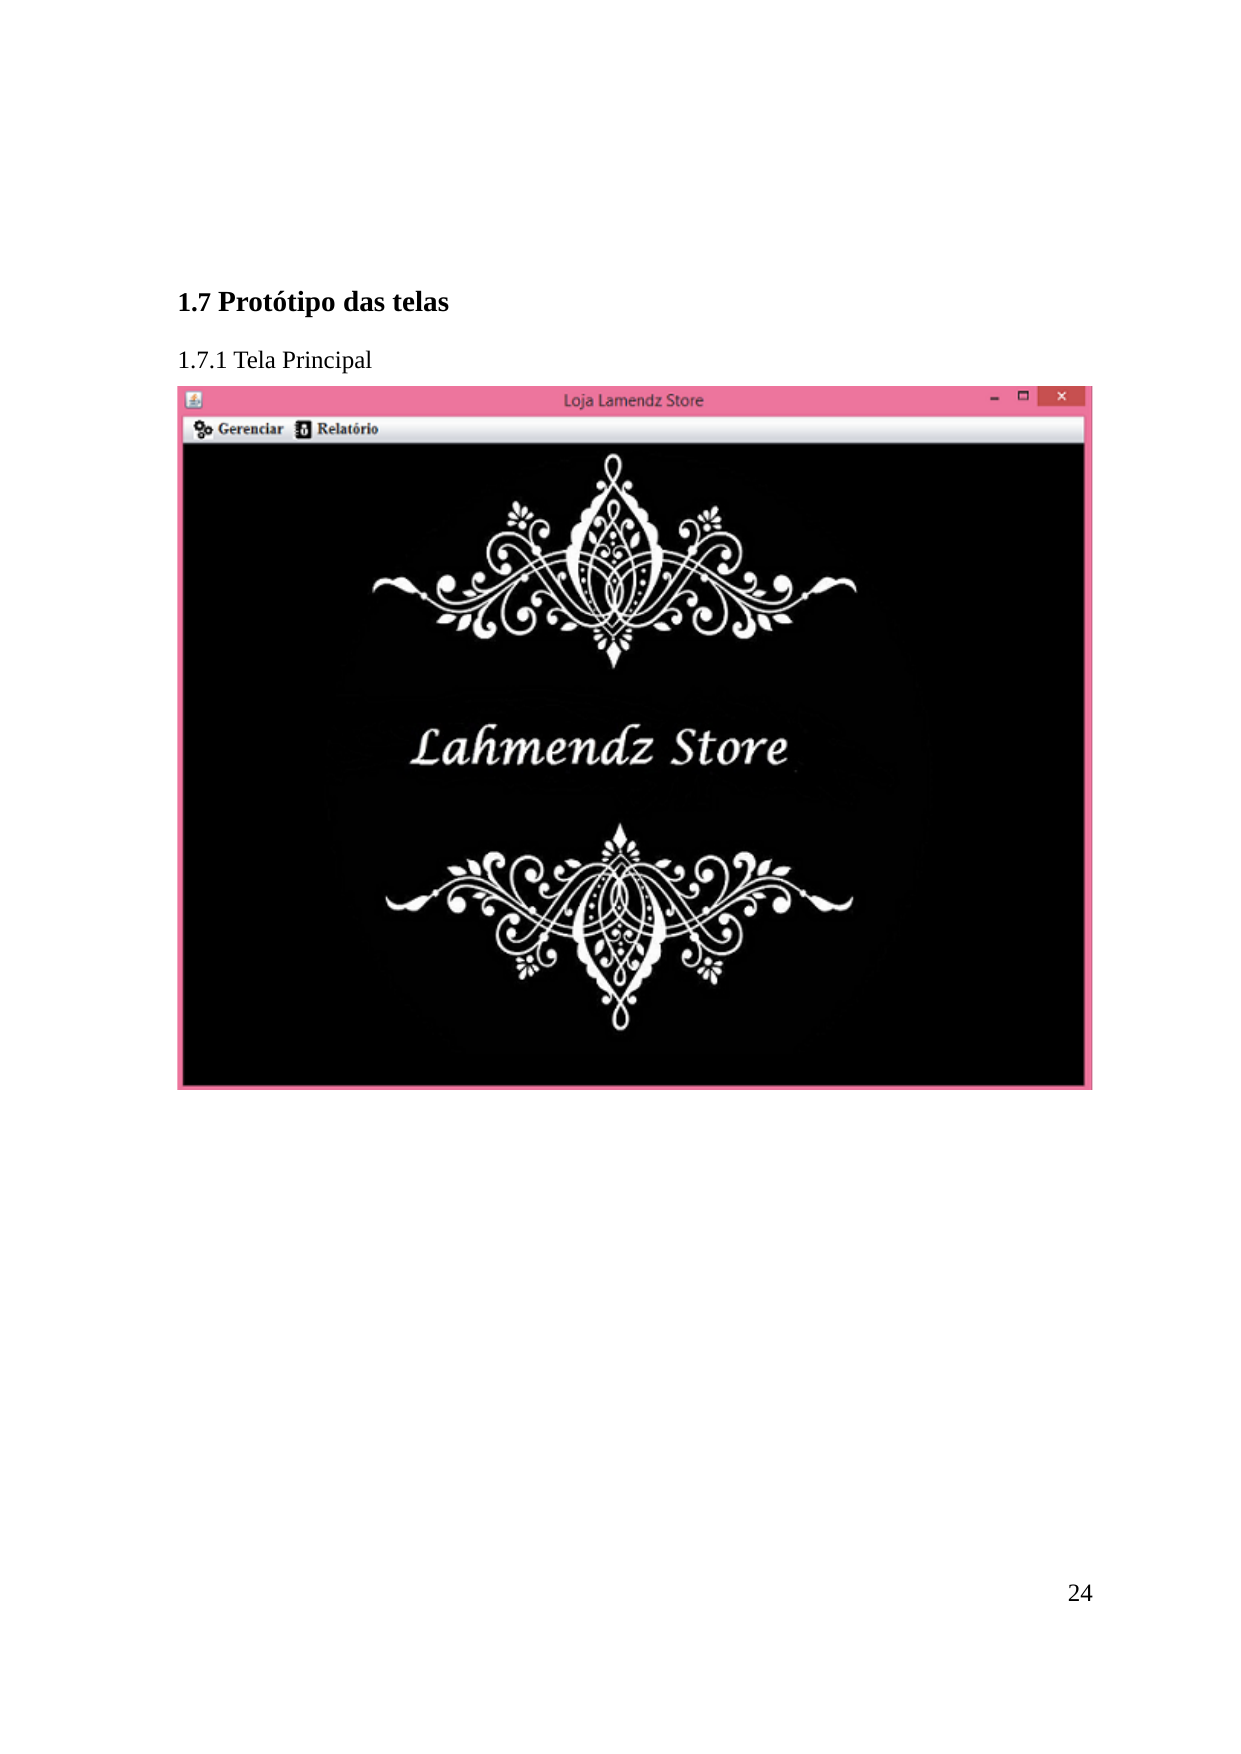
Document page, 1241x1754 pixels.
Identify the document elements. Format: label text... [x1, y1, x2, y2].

subtitle 1.7 Protótipo das telas [177, 284, 1093, 318]
picture [177, 386, 1093, 1090]
subtitle 1.7.1 Tela Principal [177, 345, 1093, 373]
